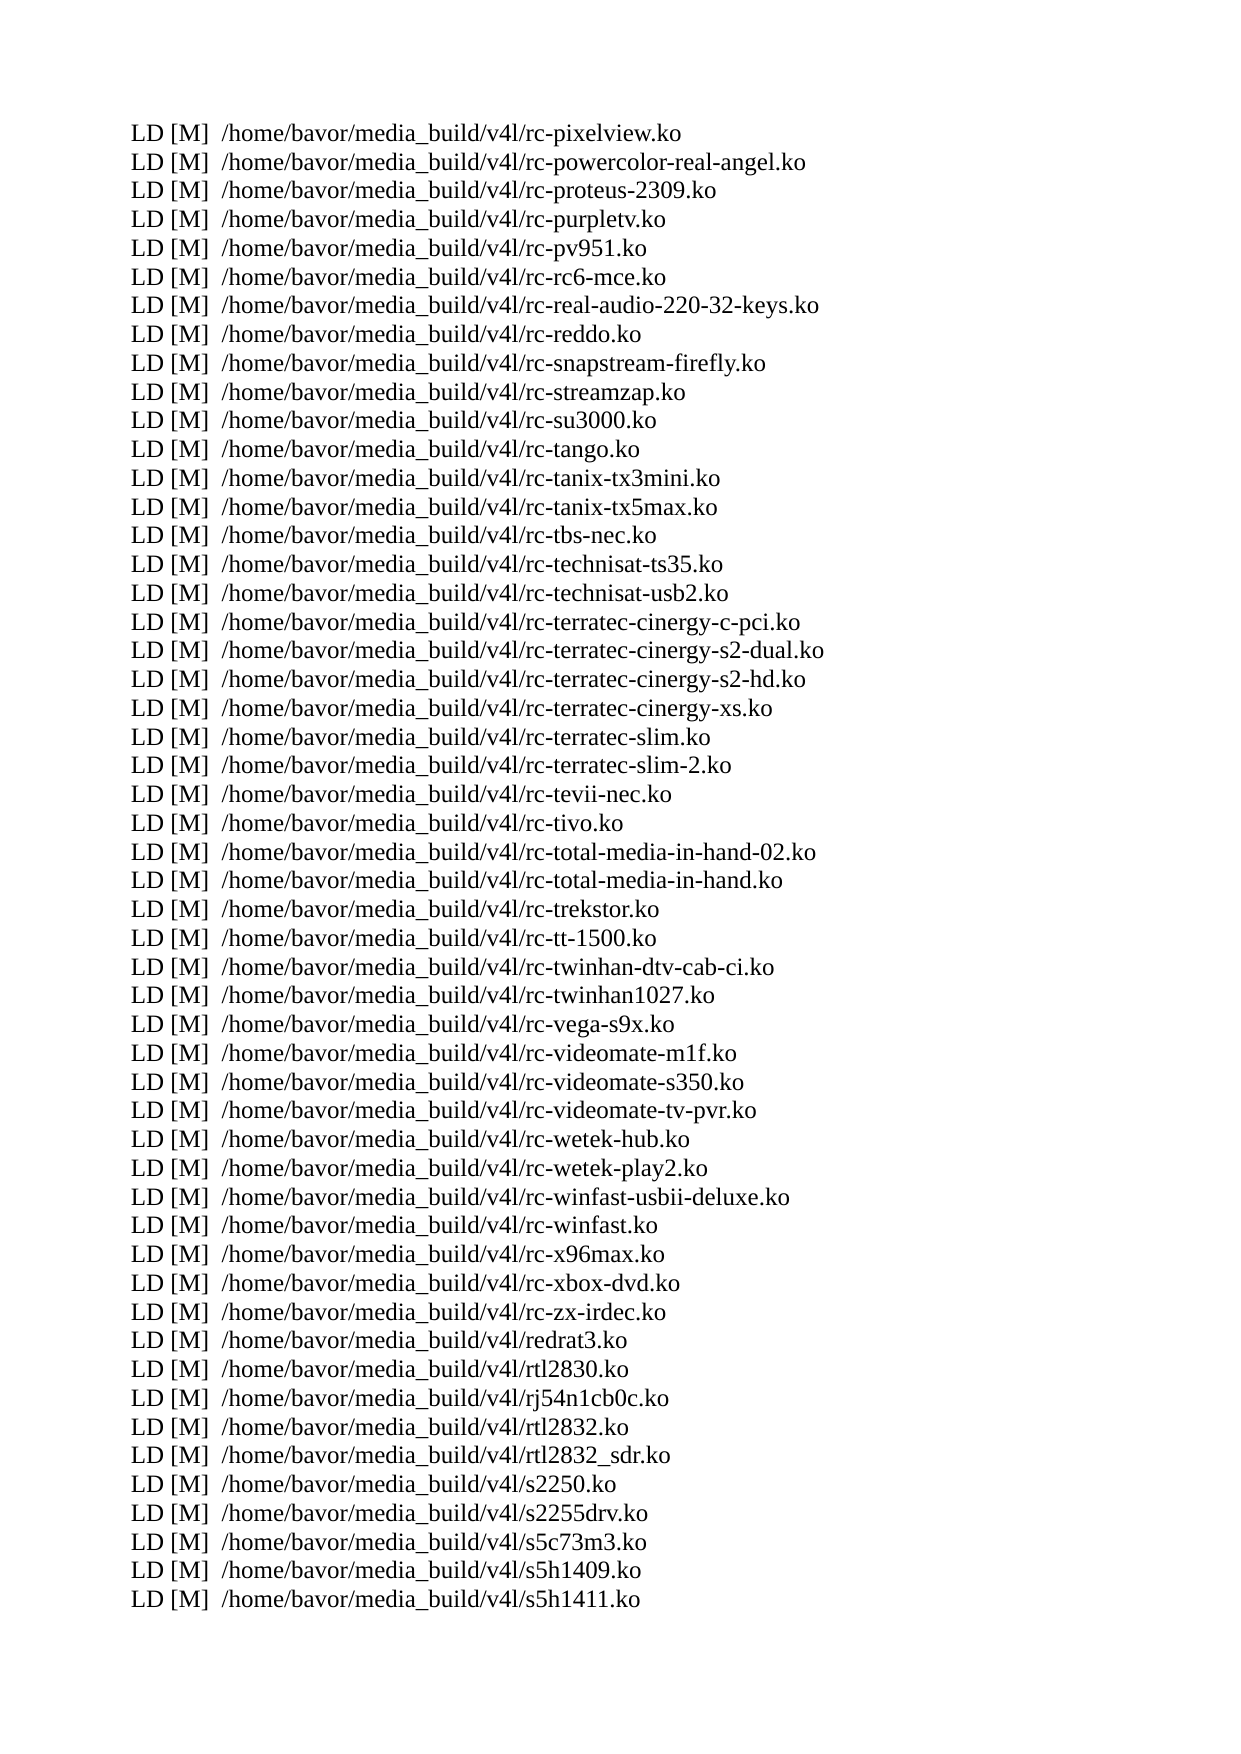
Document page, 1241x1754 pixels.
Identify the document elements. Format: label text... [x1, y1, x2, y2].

text LD [M] /home/bavor/media_build/v4l/rc-tt-1500.ko [118, 923, 1122, 952]
text LD [M] /home/bavor/media_build/v4l/s2250.ko [118, 1469, 1122, 1498]
text LD [M] /home/bavor/media_build/v4l/rtl2830.ko [118, 1354, 1122, 1383]
text LD [M] /home/bavor/media_build/v4l/rc-tevii-nec.ko [118, 779, 1122, 808]
text LD [M] /home/bavor/media_build/v4l/redrat3.ko [118, 1326, 1122, 1354]
text LD [M] /home/bavor/media_build/v4l/rc-winfast-usbii-deluxe.ko [118, 1182, 1122, 1211]
text LD [M] /home/bavor/media_build/v4l/rc-streamzap.ko [118, 377, 1122, 406]
text LD [M] /home/bavor/media_build/v4l/rc-wetek-play2.ko [118, 1153, 1122, 1182]
text LD [M] /home/bavor/media_build/v4l/s5h1409.ko [118, 1556, 1122, 1584]
text LD [M] /home/bavor/media_build/v4l/rtl2832.ko [118, 1412, 1122, 1441]
text LD [M] /home/bavor/media_build/v4l/rc-terratec-cinergy-xs.ko [118, 693, 1122, 722]
text LD [M] /home/bavor/media_build/v4l/rc-tango.ko [118, 434, 1122, 463]
text LD [M] /home/bavor/media_build/v4l/rc-vega-s9x.ko [118, 1009, 1122, 1038]
text LD [M] /home/bavor/media_build/v4l/rc-technisat-usb2.ko [118, 578, 1122, 607]
text LD [M] /home/bavor/media_build/v4l/rc-terratec-cinergy-s2-dual.ko [118, 636, 1122, 664]
text LD [M] /home/bavor/media_build/v4l/s5h1411.ko [118, 1584, 1122, 1613]
text LD [M] /home/bavor/media_build/v4l/rtl2832_sdr.ko [118, 1441, 1122, 1469]
text LD [M] /home/bavor/media_build/v4l/rc-tanix-tx3mini.ko [118, 463, 1122, 492]
text LD [M] /home/bavor/media_build/v4l/rc-winfast.ko [118, 1211, 1122, 1239]
text LD [M] /home/bavor/media_build/v4l/rc-tbs-nec.ko [118, 521, 1122, 549]
text LD [M] /home/bavor/media_build/v4l/rc-tanix-tx5max.ko [118, 492, 1122, 521]
text LD [M] /home/bavor/media_build/v4l/s2255drv.ko [118, 1498, 1122, 1527]
text LD [M] /home/bavor/media_build/v4l/rc-xbox-dvd.ko [118, 1268, 1122, 1297]
text LD [M] /home/bavor/media_build/v4l/rc-terratec-slim-2.ko [118, 751, 1122, 779]
text LD [M] /home/bavor/media_build/v4l/rc-x96max.ko [118, 1239, 1122, 1268]
text LD [M] /home/bavor/media_build/v4l/rc-purpletv.ko [118, 204, 1122, 233]
text LD [M] /home/bavor/media_build/v4l/rc-proteus-2309.ko [118, 176, 1122, 204]
text LD [M] /home/bavor/media_build/v4l/rc-videomate-m1f.ko [118, 1038, 1122, 1067]
text LD [M] /home/bavor/media_build/v4l/rc-rc6-mce.ko [118, 262, 1122, 291]
text LD [M] /home/bavor/media_build/v4l/rc-real-audio-220-32-keys.ko [118, 291, 1122, 319]
text LD [M] /home/bavor/media_build/v4l/rc-videomate-tv-pvr.ko [118, 1096, 1122, 1124]
text LD [M] /home/bavor/media_build/v4l/rc-pv951.ko [118, 233, 1122, 262]
text LD [M] /home/bavor/media_build/v4l/rc-trekstor.ko [118, 894, 1122, 923]
text LD [M] /home/bavor/media_build/v4l/rc-snapstream-firefly.ko [118, 348, 1122, 377]
text LD [M] /home/bavor/media_build/v4l/rc-zx-irdec.ko [118, 1297, 1122, 1326]
text LD [M] /home/bavor/media_build/v4l/rj54n1cb0c.ko [118, 1383, 1122, 1412]
text LD [M] /home/bavor/media_build/v4l/rc-twinhan1027.ko [118, 981, 1122, 1009]
text LD [M] /home/bavor/media_build/v4l/rc-tivo.ko [118, 808, 1122, 837]
text LD [M] /home/bavor/media_build/v4l/rc-total-media-in-hand-02.ko [118, 837, 1122, 866]
text LD [M] /home/bavor/media_build/v4l/rc-twinhan-dtv-cab-ci.ko [118, 952, 1122, 981]
text LD [M] /home/bavor/media_build/v4l/rc-su3000.ko [118, 406, 1122, 434]
text LD [M] /home/bavor/media_build/v4l/rc-technisat-ts35.ko [118, 549, 1122, 578]
text LD [M] /home/bavor/media_build/v4l/rc-terratec-cinergy-s2-hd.ko [118, 664, 1122, 693]
text LD [M] /home/bavor/media_build/v4l/rc-wetek-hub.ko [118, 1124, 1122, 1153]
text LD [M] /home/bavor/media_build/v4l/rc-videomate-s350.ko [118, 1067, 1122, 1096]
text LD [M] /home/bavor/media_build/v4l/rc-pixelview.ko [118, 118, 1122, 147]
text LD [M] /home/bavor/media_build/v4l/rc-terratec-slim.ko [118, 722, 1122, 751]
text LD [M] /home/bavor/media_build/v4l/rc-terratec-cinergy-c-pci.ko [118, 607, 1122, 636]
text LD [M] /home/bavor/media_build/v4l/s5c73m3.ko [118, 1527, 1122, 1556]
text LD [M] /home/bavor/media_build/v4l/rc-total-media-in-hand.ko [118, 866, 1122, 894]
text LD [M] /home/bavor/media_build/v4l/rc-reddo.ko [118, 319, 1122, 348]
text LD [M] /home/bavor/media_build/v4l/rc-powercolor-real-angel.ko [118, 147, 1122, 176]
